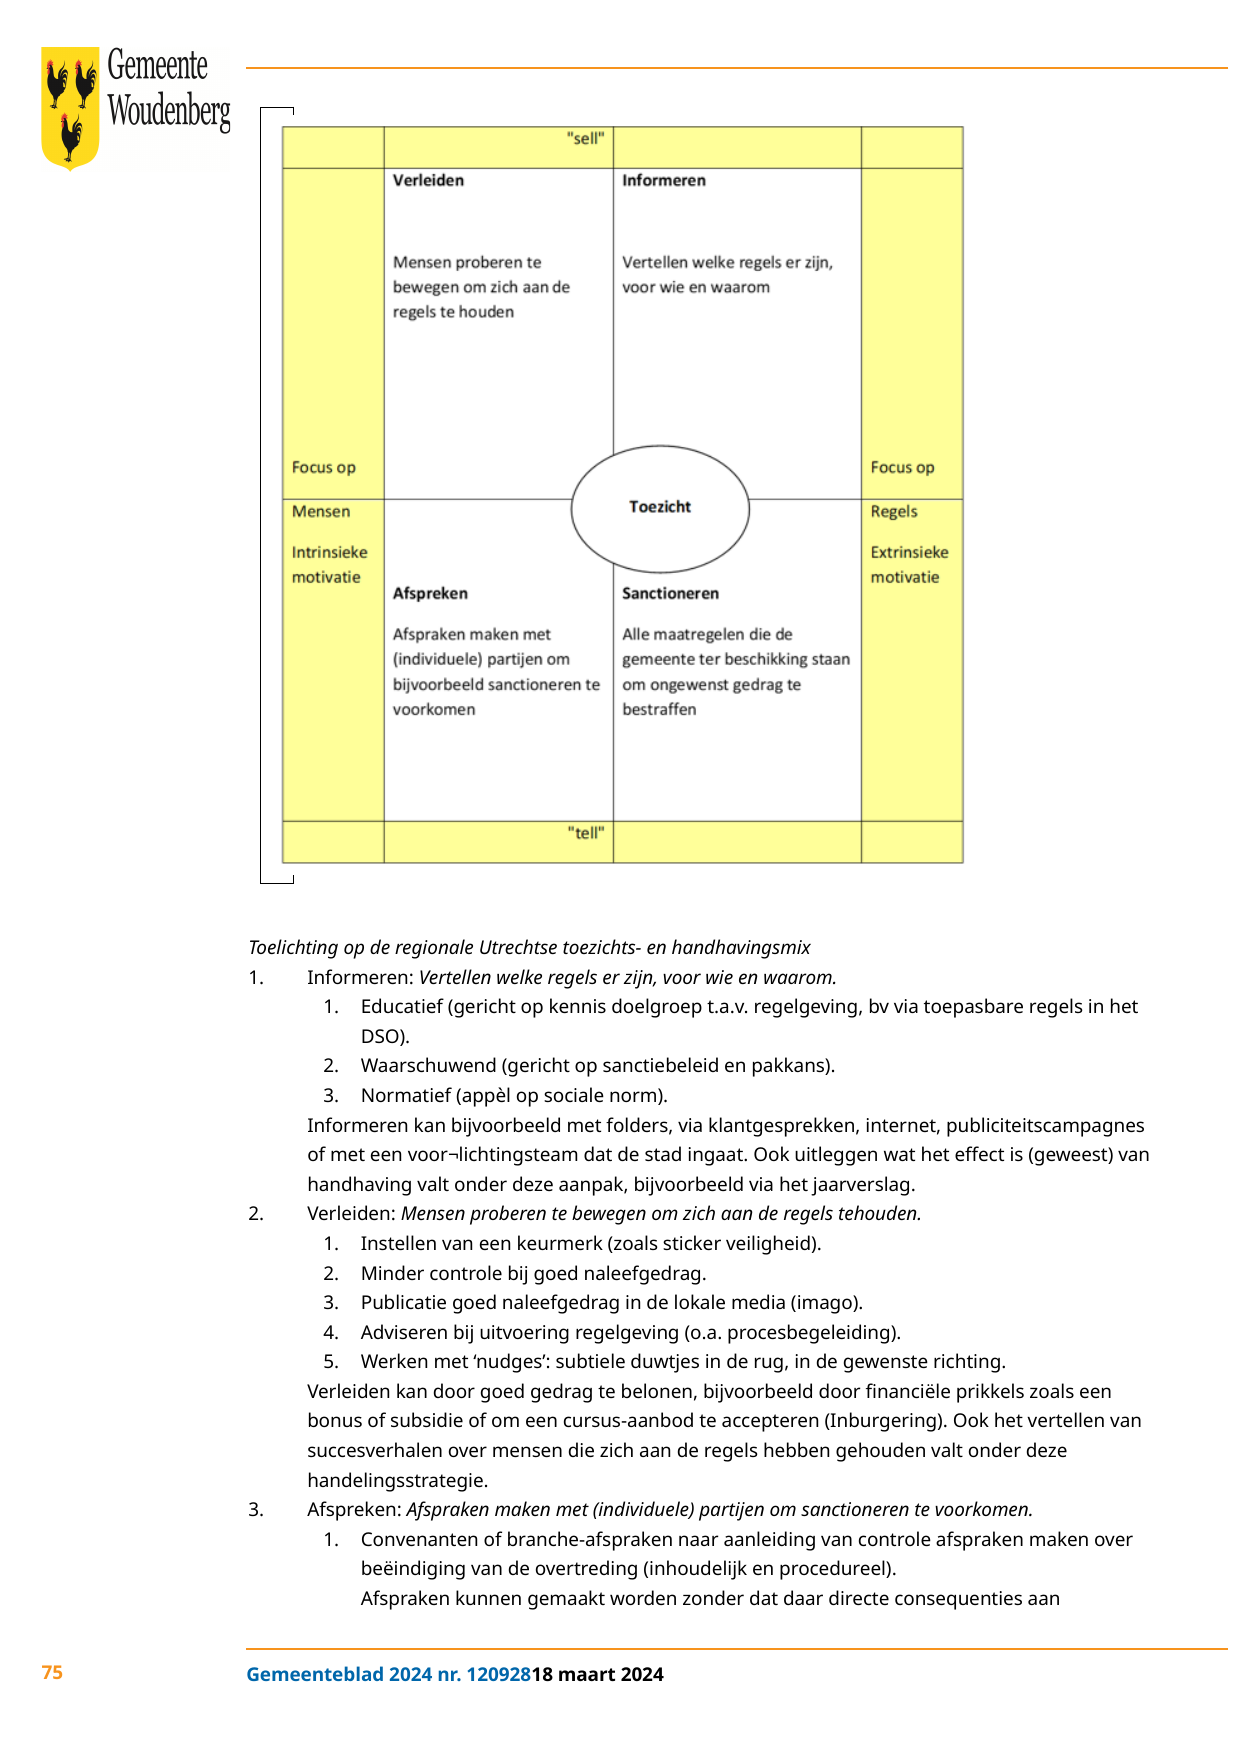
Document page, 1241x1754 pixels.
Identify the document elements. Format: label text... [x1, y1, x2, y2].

picture [41, 47, 231, 172]
list Convenanten of branche-afspraken naar aanleiding van controle afspraken maken over beëindiging van de overtreding (inhoudelijk en procedureel). [323, 1526, 1152, 1581]
list Informeren: Vertellen welke regels er zijn, voor wie en waarom. [248, 964, 1152, 990]
list Informeren kan bijvoorbeeld met folders, via klantgesprekken, internet, publiciteitscampagnes of met een voor¬lichtingsteam dat de stad ingaat. Ook uitleggen wat het effect is (geweest) van handhaving valt onder deze aanpak, bijvoorbeeld via het jaarverslag. [248, 1112, 1152, 1197]
picture [268, 115, 978, 875]
list Afspreken: Afspraken maken met (individuele) partijen om sanctioneren te voorkomen. [248, 1496, 1152, 1522]
list Publicatie goed naleefgedrag in de lokale media (imago). [323, 1289, 1152, 1315]
list Waarschuwend (gericht op sanctiebeleid en pakkans). [323, 1053, 1152, 1078]
list Normatief (appèl op sociale norm). [323, 1082, 1152, 1108]
list Instellen van een keurmerk (zoals sticker veiligheid). [323, 1230, 1152, 1256]
list Adviseren bij uitvoering regelgeving (o.a. procesbegeleiding). [323, 1319, 1152, 1345]
list Verleiden: Mensen proberen te bewegen om zich aan de regels tehouden. [248, 1201, 1152, 1226]
text Toelichting op de regionale Utrechtse toezichts- en handhavingsmix [248, 934, 1152, 960]
list Afspraken kunnen gemaakt worden zonder dat daar directe consequenties aan [323, 1585, 1152, 1611]
list Minder controle bij goed naleefgedrag. [323, 1260, 1152, 1286]
list Educatief (gericht op kennis doelgroep t.a.v. regelgeving, bv via toepasbare regels in het DSO). [323, 993, 1152, 1049]
list Verleiden kan door goed gedrag te belonen, bijvoorbeeld door financiële prikkels zoals een bonus of subsidie of om een cursus-aanbod te accepteren (Inburgering). Ook het vertellen van succesverhalen over mensen die zich aan de regels hebben gehouden valt onder deze handelingsstrategie. [248, 1378, 1152, 1493]
list Werken met ‘nudges’: subtiele duwtjes in de rug, in de gewenste richting. [323, 1348, 1152, 1374]
